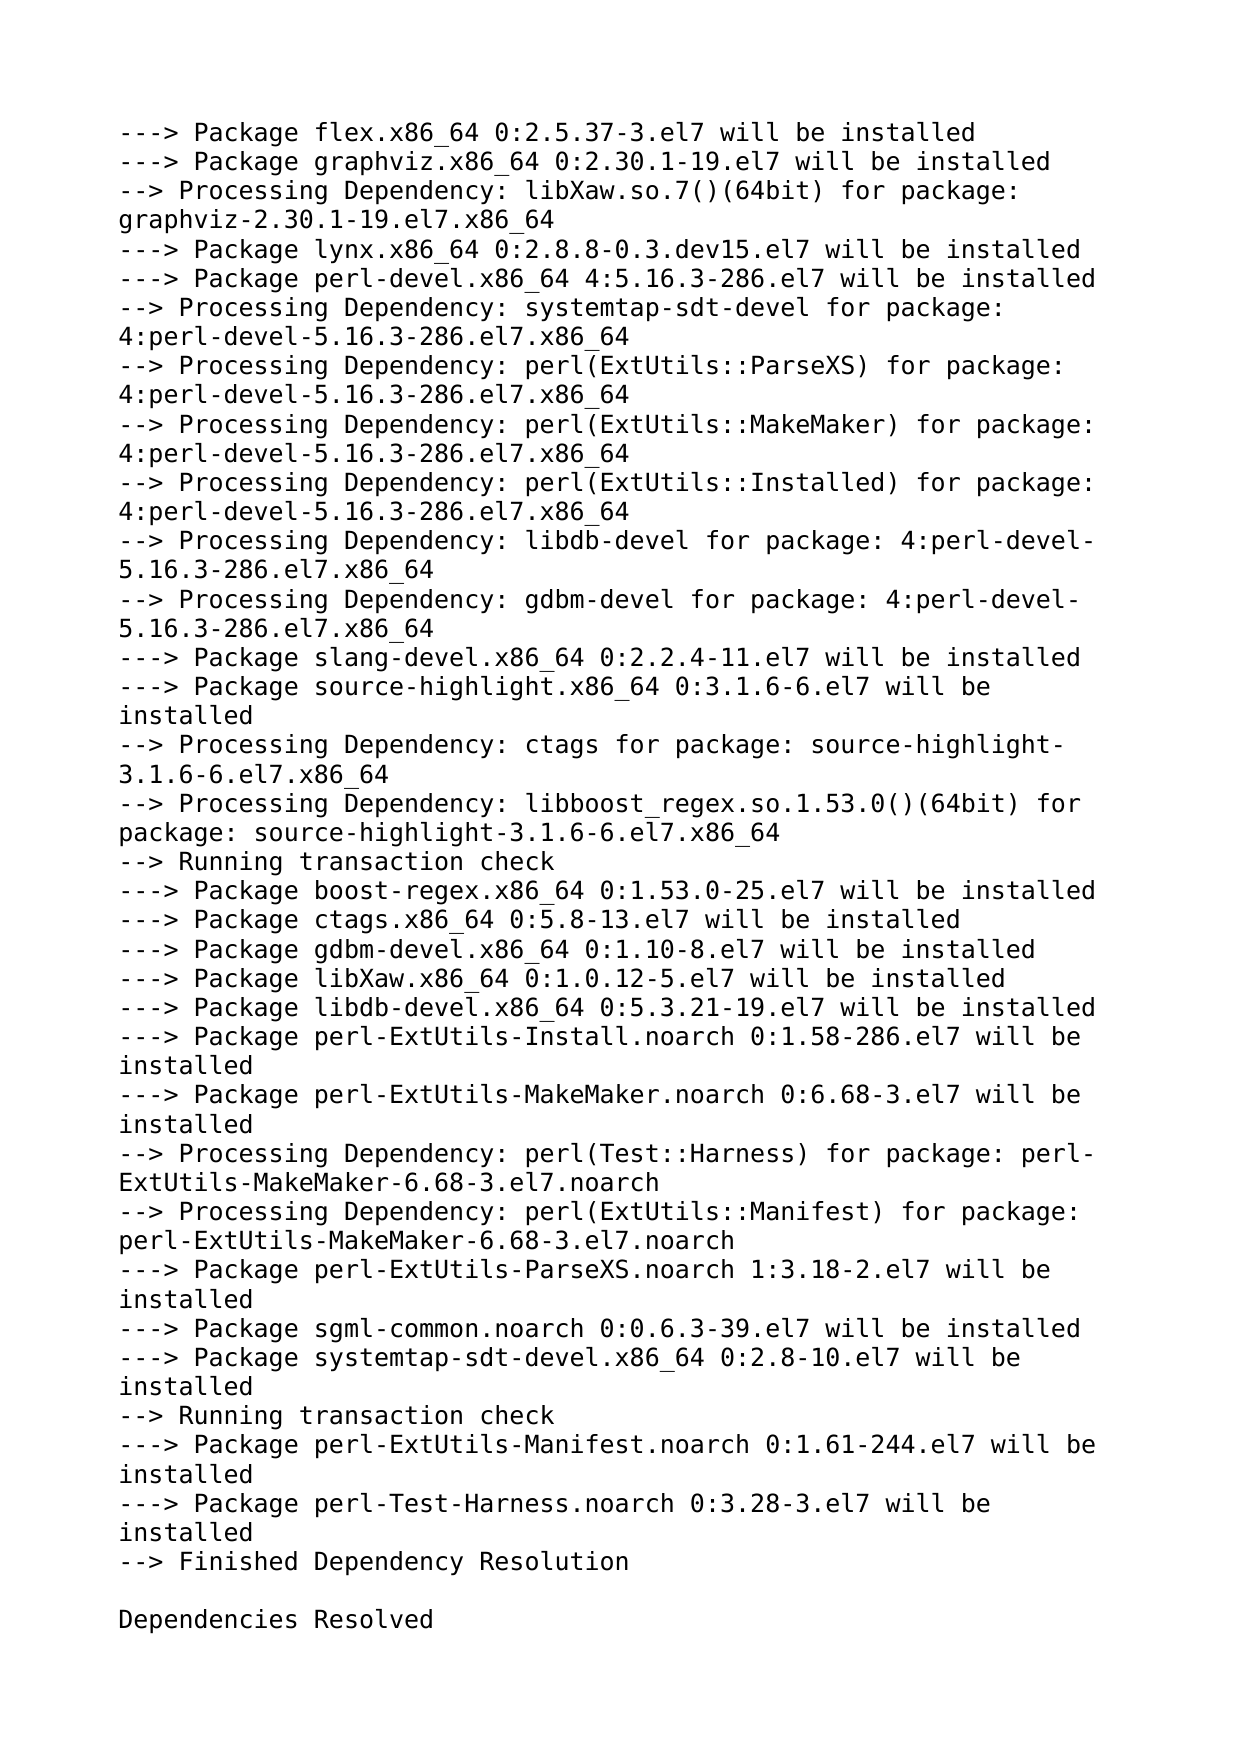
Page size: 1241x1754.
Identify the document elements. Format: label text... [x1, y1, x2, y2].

text ---> Package flex.x86_64 0:2.5.37-3.el7 will be installed ---> Package graphviz.x86_64 0:2.30.1-19.el7 will be installed --> Processing Dependency: libXaw.so.7()(64bit) for package: graphviz-2.30.1-19.el7.x86_64 ---> Package lynx.x86_64 0:2.8.8-0.3.dev15.el7 will be installed ---> Package perl-devel.x86_64 4:5.16.3-286.el7 will be installed --> Processing Dependency: systemtap-sdt-devel for package: 4:perl-devel-5.16.3-286.el7.x86_64 --> Processing Dependency: perl(ExtUtils::ParseXS) for package: 4:perl-devel-5.16.3-286.el7.x86_64 --> Processing Dependency: perl(ExtUtils::MakeMaker) for package: 4:perl-devel-5.16.3-286.el7.x86_64 --> Processing Dependency: perl(ExtUtils::Installed) for package: 4:perl-devel-5.16.3-286.el7.x86_64 --> Processing Dependency: libdb-devel for package: 4:perl-devel-5.16.3-286.el7.x86_64 --> Processing Dependency: gdbm-devel for package: 4:perl-devel-5.16.3-286.el7.x86_64 ---> Package slang-devel.x86_64 0:2.2.4-11.el7 will be installed ---> Package source-highlight.x86_64 0:3.1.6-6.el7 will be installed --> Processing Dependency: ctags for package: source-highlight-3.1.6-6.el7.x86_64 --> Processing Dependency: libboost_regex.so.1.53.0()(64bit) for package: source-highlight-3.1.6-6.el7.x86_64 --> Running transaction check ---> Package boost-regex.x86_64 0:1.53.0-25.el7 will be installed ---> Package ctags.x86_64 0:5.8-13.el7 will be installed ---> Package gdbm-devel.x86_64 0:1.10-8.el7 will be installed ---> Package libXaw.x86_64 0:1.0.12-5.el7 will be installed ---> Package libdb-devel.x86_64 0:5.3.21-19.el7 will be installed ---> Package perl-ExtUtils-Install.noarch 0:1.58-286.el7 will be installed ---> Package perl-ExtUtils-MakeMaker.noarch 0:6.68-3.el7 will be installed --> Processing Dependency: perl(Test::Harness) for package: perl-ExtUtils-MakeMaker-6.68-3.el7.noarch --> Processing Dependency: perl(ExtUtils::Manifest) for package: perl-ExtUtils-MakeMaker-6.68-3.el7.noarch ---> Package perl-ExtUtils-ParseXS.noarch 1:3.18-2.el7 will be installed ---> Package sgml-common.noarch 0:0.6.3-39.el7 will be installed ---> Package systemtap-sdt-devel.x86_64 0:2.8-10.el7 will be installed --> Running transaction check ---> Package perl-ExtUtils-Manifest.noarch 0:1.61-244.el7 will be installed ---> Package perl-Test-Harness.noarch 0:3.28-3.el7 will be installed --> Finished Dependency Resolution Dependencies Resolved [118, 118, 1122, 1635]
